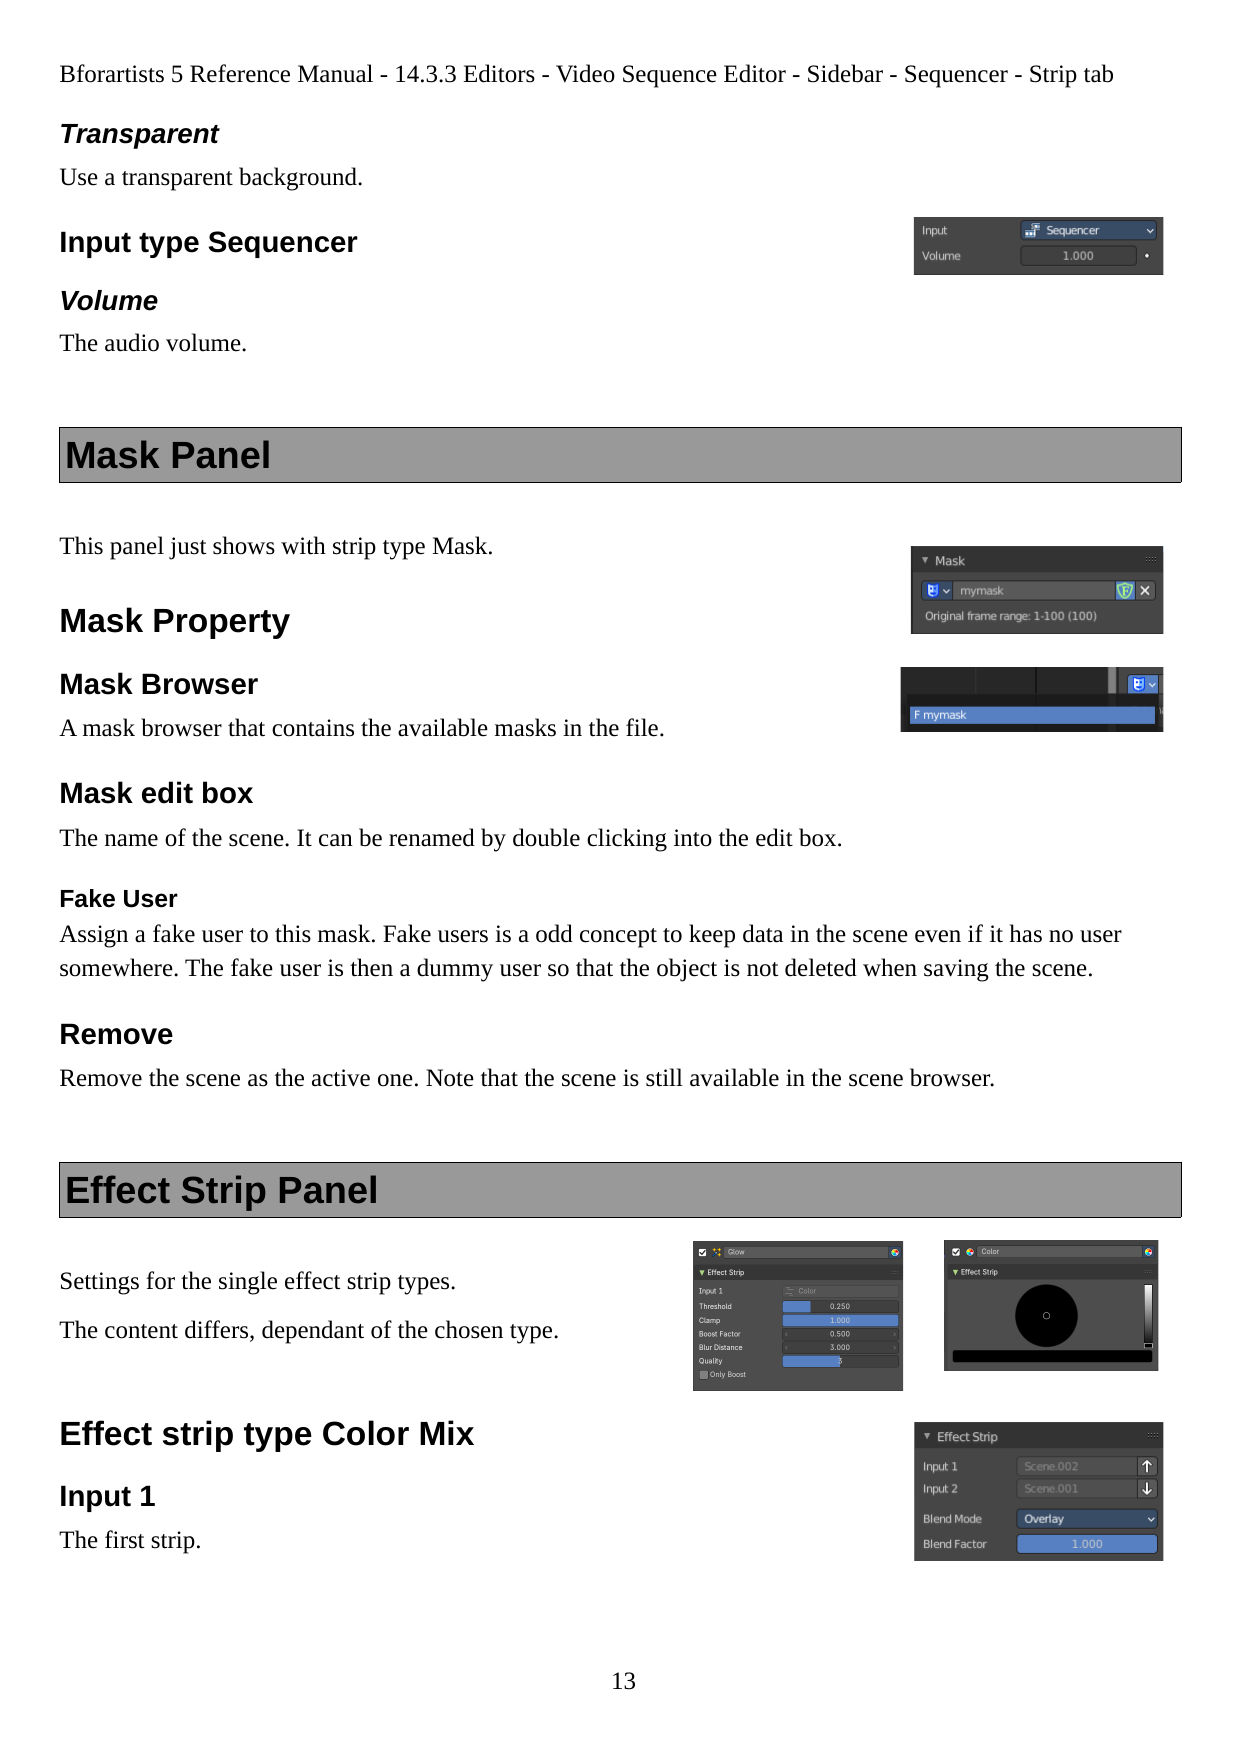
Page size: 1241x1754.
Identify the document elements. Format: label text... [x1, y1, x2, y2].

subtitle Remove [59, 1017, 1181, 1051]
text [904, 1266, 944, 1295]
text Use a transparent background. [59, 162, 1181, 190]
picture [914, 1422, 1164, 1561]
picture [913, 217, 1164, 275]
subtitle Mask Browser [59, 667, 900, 700]
text This panel just shows with strip type Mask. [59, 531, 1181, 560]
subtitle Fake User [59, 884, 1181, 913]
text The content differs, dependant of the chosen type. [59, 1315, 693, 1344]
text [904, 1315, 944, 1344]
text Remove the scene as the active one. Note that the scene is still available in the scene browser. [59, 1063, 1181, 1092]
subtitle Effect strip type Color Mix [59, 1414, 1181, 1452]
text Settings for the single effect strip types. [59, 1266, 693, 1295]
subtitle Volume [59, 284, 1181, 316]
picture [900, 667, 1164, 732]
subtitle Mask Property [59, 601, 1181, 639]
subtitle [1164, 1479, 1181, 1513]
subtitle Input type Sequencer [59, 225, 913, 259]
subtitle Mask edit box [59, 776, 1181, 810]
subtitle Transparent [59, 117, 1181, 149]
subtitle Input 1 [59, 1479, 914, 1513]
picture [910, 546, 1164, 634]
text A mask browser that contains the available masks in the file. [59, 713, 1181, 742]
table_header Effect Strip Panel [60, 1163, 1181, 1217]
text The audio volume. [59, 328, 1181, 357]
picture [693, 1241, 904, 1391]
text [1164, 1526, 1181, 1554]
text The first strip. [59, 1526, 914, 1554]
text Assign a fake user to this mask. Fake users is a odd concept to keep data in the scene even if it has no user somewhere. The fake user is then a dummy user so that the object is not deleted when saving the scene. [59, 919, 1181, 982]
table_header Mask Panel [60, 428, 1181, 482]
text The name of the scene. It can be renamed by double clicking into the edit box. [59, 823, 1181, 851]
subtitle [1164, 667, 1181, 700]
picture [944, 1240, 1159, 1371]
subtitle [1164, 225, 1181, 259]
